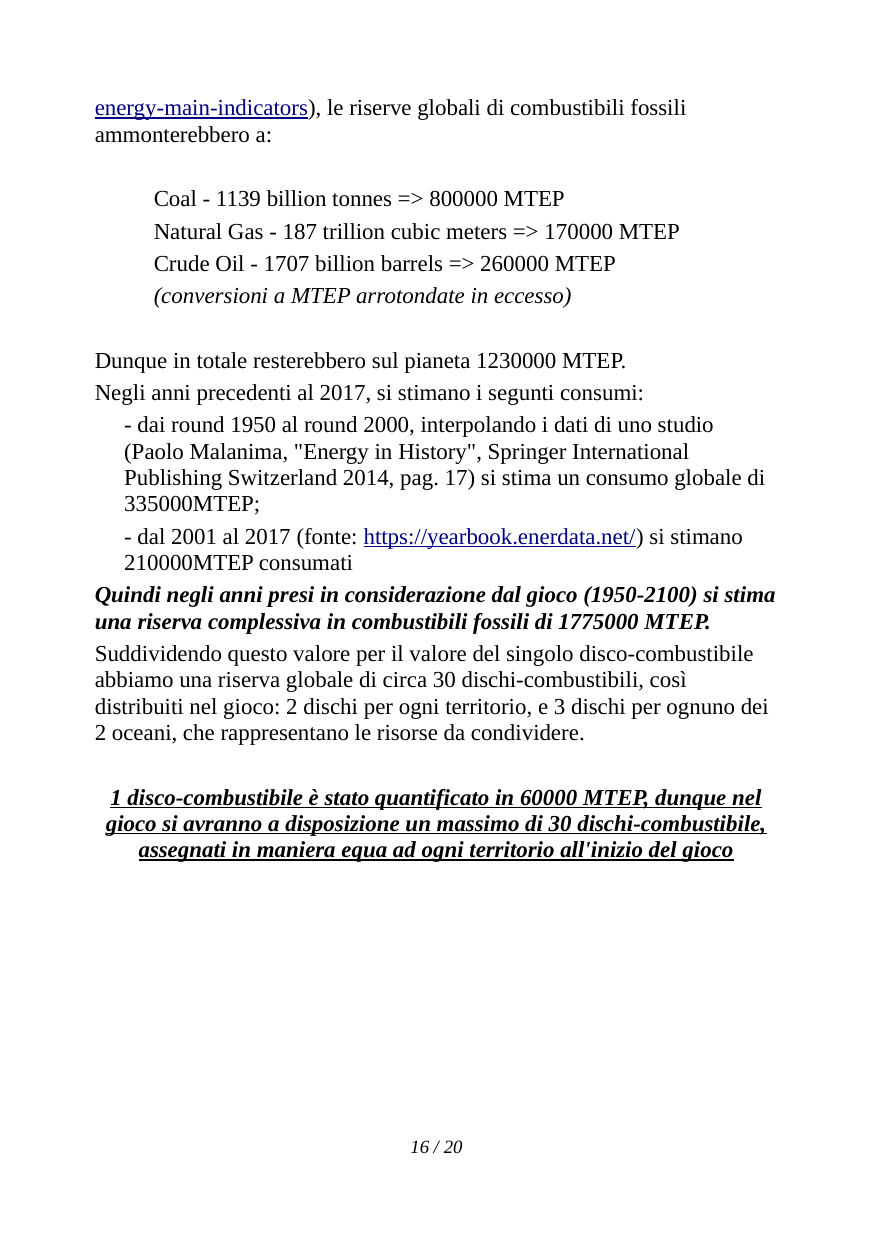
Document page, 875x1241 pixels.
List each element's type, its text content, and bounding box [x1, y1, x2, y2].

text energy-main-indicators), le riserve globali di combustibili fossili ammonterebbero a: [94, 94, 779, 147]
text Dunque in totale resterebbero sul pianeta 1230000 MTEP. [94, 347, 779, 373]
text (conversioni a MTEP arrotondate in eccesso) [153, 282, 779, 309]
text Crude Oil - 1707 billion barrels => 260000 MTEP [153, 250, 779, 276]
text Quindi negli anni presi in considerazione dal gioco (1950-2100) si stima una riserva complessiva in combustibili fossili di 1775000 MTEP. [94, 581, 779, 634]
text - dai round 1950 al round 2000, interpolando i dati di uno studio (Paolo Malanima, "Energy in History", Springer International Publishing Switzerland 2014, pag. 17) si stima un consumo globale di 335000MTEP; [124, 411, 779, 517]
text - dal 2001 al 2017 (fonte: https://yearbook.enerdata.net/) si stimano 210000MTEP consumati [124, 523, 779, 576]
text 1 disco-combustibile è stato quantificato in 60000 MTEP, dunque nel gioco si avranno a disposizione un massimo di 30 dischi-combustibile, assegnati in maniera equa ad ogni territorio all'inizio del gioco [94, 784, 779, 863]
text Suddividendo questo valore per il valore del singolo disco-combustibile abbiamo una riserva globale di circa 30 dischi-combustibili, così distribuiti nel gioco: 2 dischi per ogni territorio, e 3 dischi per ognuno dei 2 oceani, che rappresentano le risorse da condividere. [94, 640, 779, 746]
text Negli anni precedenti al 2017, si stimano i segunti consumi: [94, 379, 779, 406]
text Coal - 1139 billion tonnes => 800000 MTEP [153, 185, 779, 212]
text Natural Gas - 187 trillion cubic meters => 170000 MTEP [153, 218, 779, 244]
